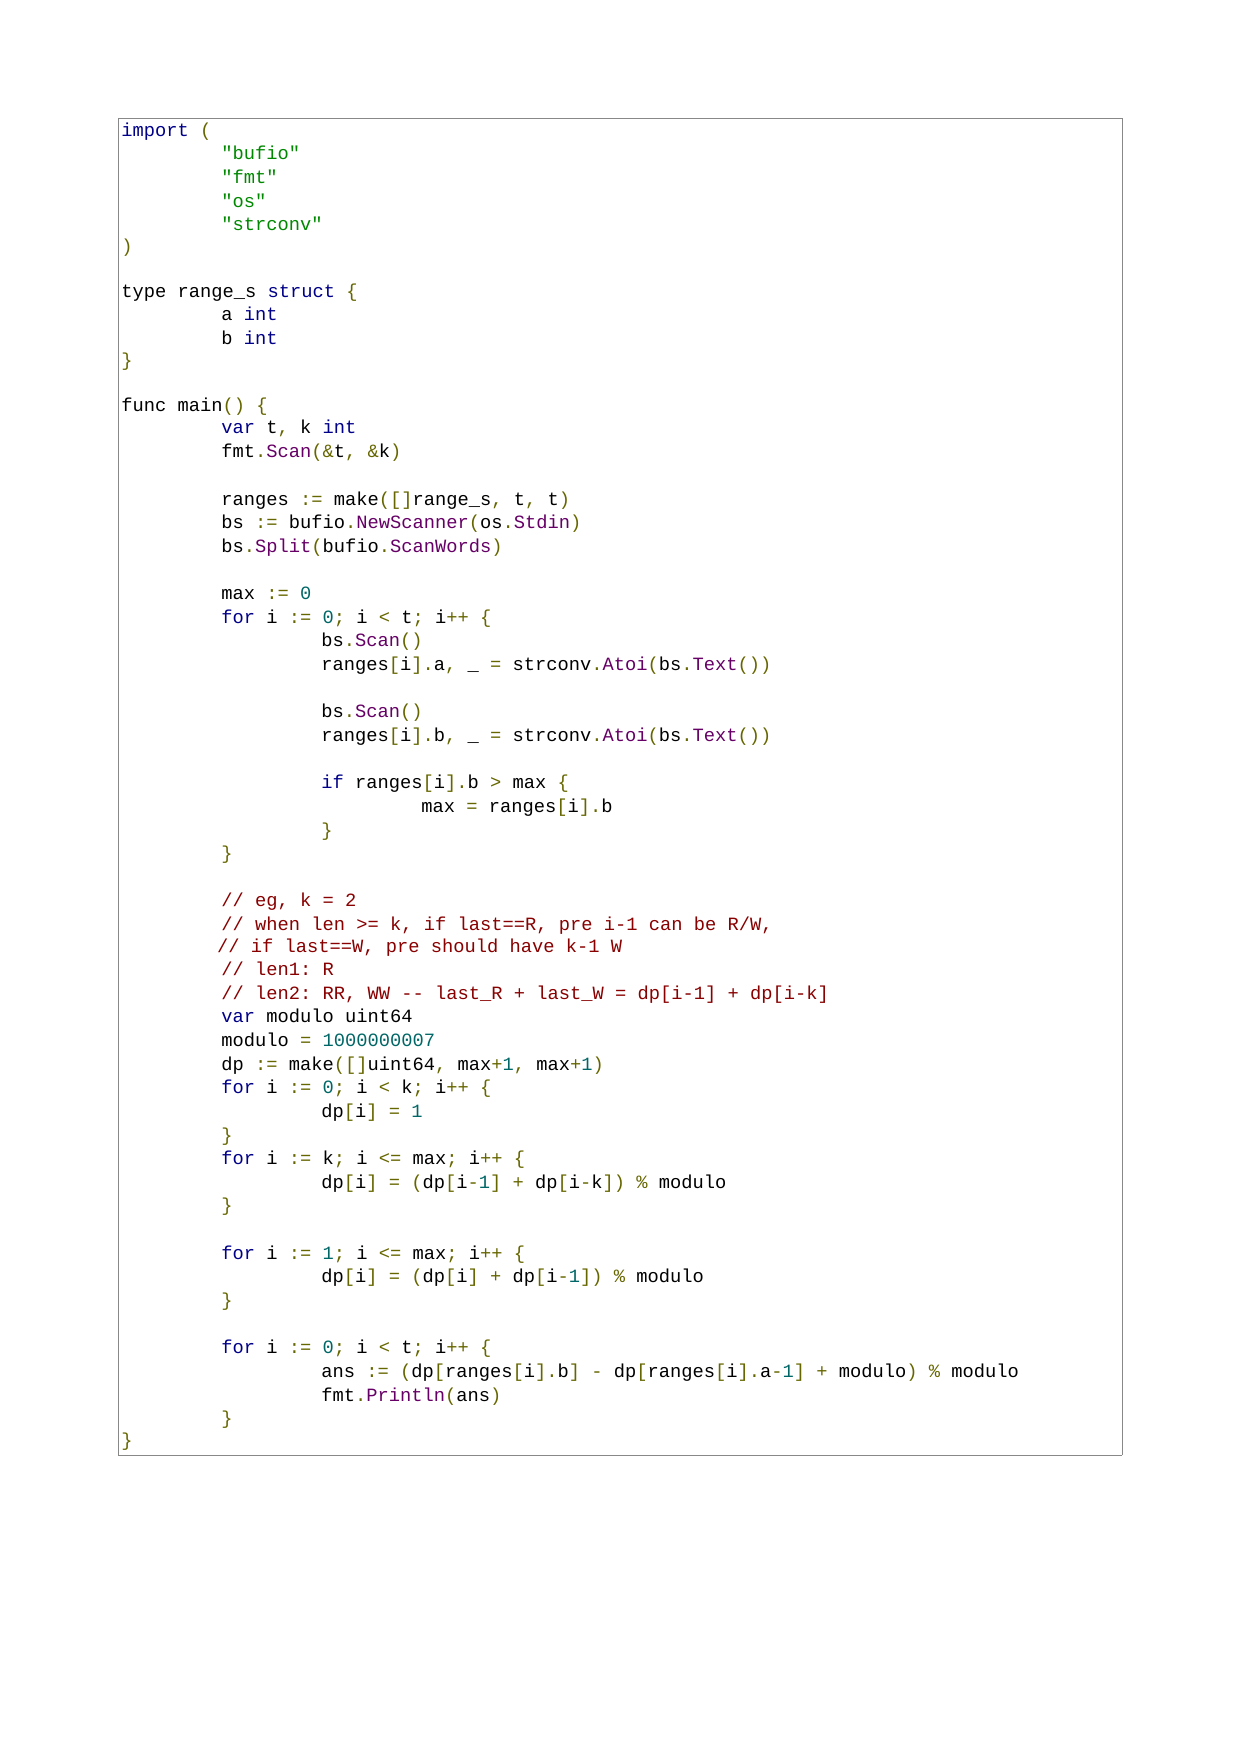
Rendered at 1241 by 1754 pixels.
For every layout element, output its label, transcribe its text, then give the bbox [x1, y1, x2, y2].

text ) [119, 234, 1122, 258]
text b int [119, 324, 1122, 347]
text // len2: RR, WW -- last_R + last_W = dp[i-1] + dp[i-k] [119, 979, 1122, 1002]
text for i := 1; i <= max; i++ { [119, 1239, 1122, 1262]
text dp[i] = (dp[i] + dp[i-1]) % modulo [119, 1262, 1122, 1286]
text "os" [119, 187, 1122, 210]
text if ranges[i].b > max { [119, 768, 1122, 792]
text "bufio" [119, 139, 1122, 163]
text for i := k; i <= max; i++ { [119, 1144, 1122, 1168]
text // when len >= k, if last==R, pre i-1 can be R/W, [119, 910, 1122, 934]
text dp[i] = (dp[i-1] + dp[i-k]) % modulo [119, 1168, 1122, 1191]
text } [119, 839, 1122, 866]
text // if last==W, pre should have k-1 W [119, 934, 1122, 955]
text ans := (dp[ranges[i].b] - dp[ranges[i].a-1] + modulo) % modulo [119, 1357, 1122, 1381]
text } [119, 347, 1122, 372]
text for i := 0; i < t; i++ { [119, 603, 1122, 626]
text for i := 0; i < t; i++ { [119, 1333, 1122, 1357]
text bs.Split(bufio.ScanWords) [119, 532, 1122, 558]
text ranges[i].b, _ = strconv.Atoi(bs.Text()) [119, 721, 1122, 748]
text modulo = 1000000007 [119, 1026, 1122, 1049]
text // len1: R [119, 955, 1122, 979]
text ranges[i].a, _ = strconv.Atoi(bs.Text()) [119, 650, 1122, 677]
text max = ranges[i].b [119, 792, 1122, 816]
text var modulo uint64 [119, 1002, 1122, 1026]
text bs.Scan() [119, 697, 1122, 721]
text "strconv" [119, 210, 1122, 234]
text var t, k int [119, 413, 1122, 437]
text } [119, 1404, 1122, 1428]
text fmt.Scan(&t, &k) [119, 437, 1122, 464]
text fmt.Println(ans) [119, 1381, 1122, 1404]
text "fmt" [119, 163, 1122, 187]
text } [119, 1191, 1122, 1218]
text dp[i] = 1 [119, 1097, 1122, 1121]
text } [119, 1121, 1122, 1144]
text type range_s struct { [119, 279, 1122, 300]
text // eg, k = 2 [119, 886, 1122, 910]
text a int [119, 300, 1122, 324]
text } [119, 1286, 1122, 1313]
text max := 0 [119, 579, 1122, 603]
text } [119, 1428, 1122, 1455]
text ranges := make([]range_s, t, t) [119, 484, 1122, 508]
text func main() { [119, 392, 1122, 413]
text for i := 0; i < k; i++ { [119, 1073, 1122, 1097]
text bs.Scan() [119, 626, 1122, 650]
text } [119, 816, 1122, 839]
text import ( [119, 119, 1122, 139]
text dp := make([]uint64, max+1, max+1) [119, 1049, 1122, 1073]
text bs := bufio.NewScanner(os.Stdin) [119, 508, 1122, 532]
